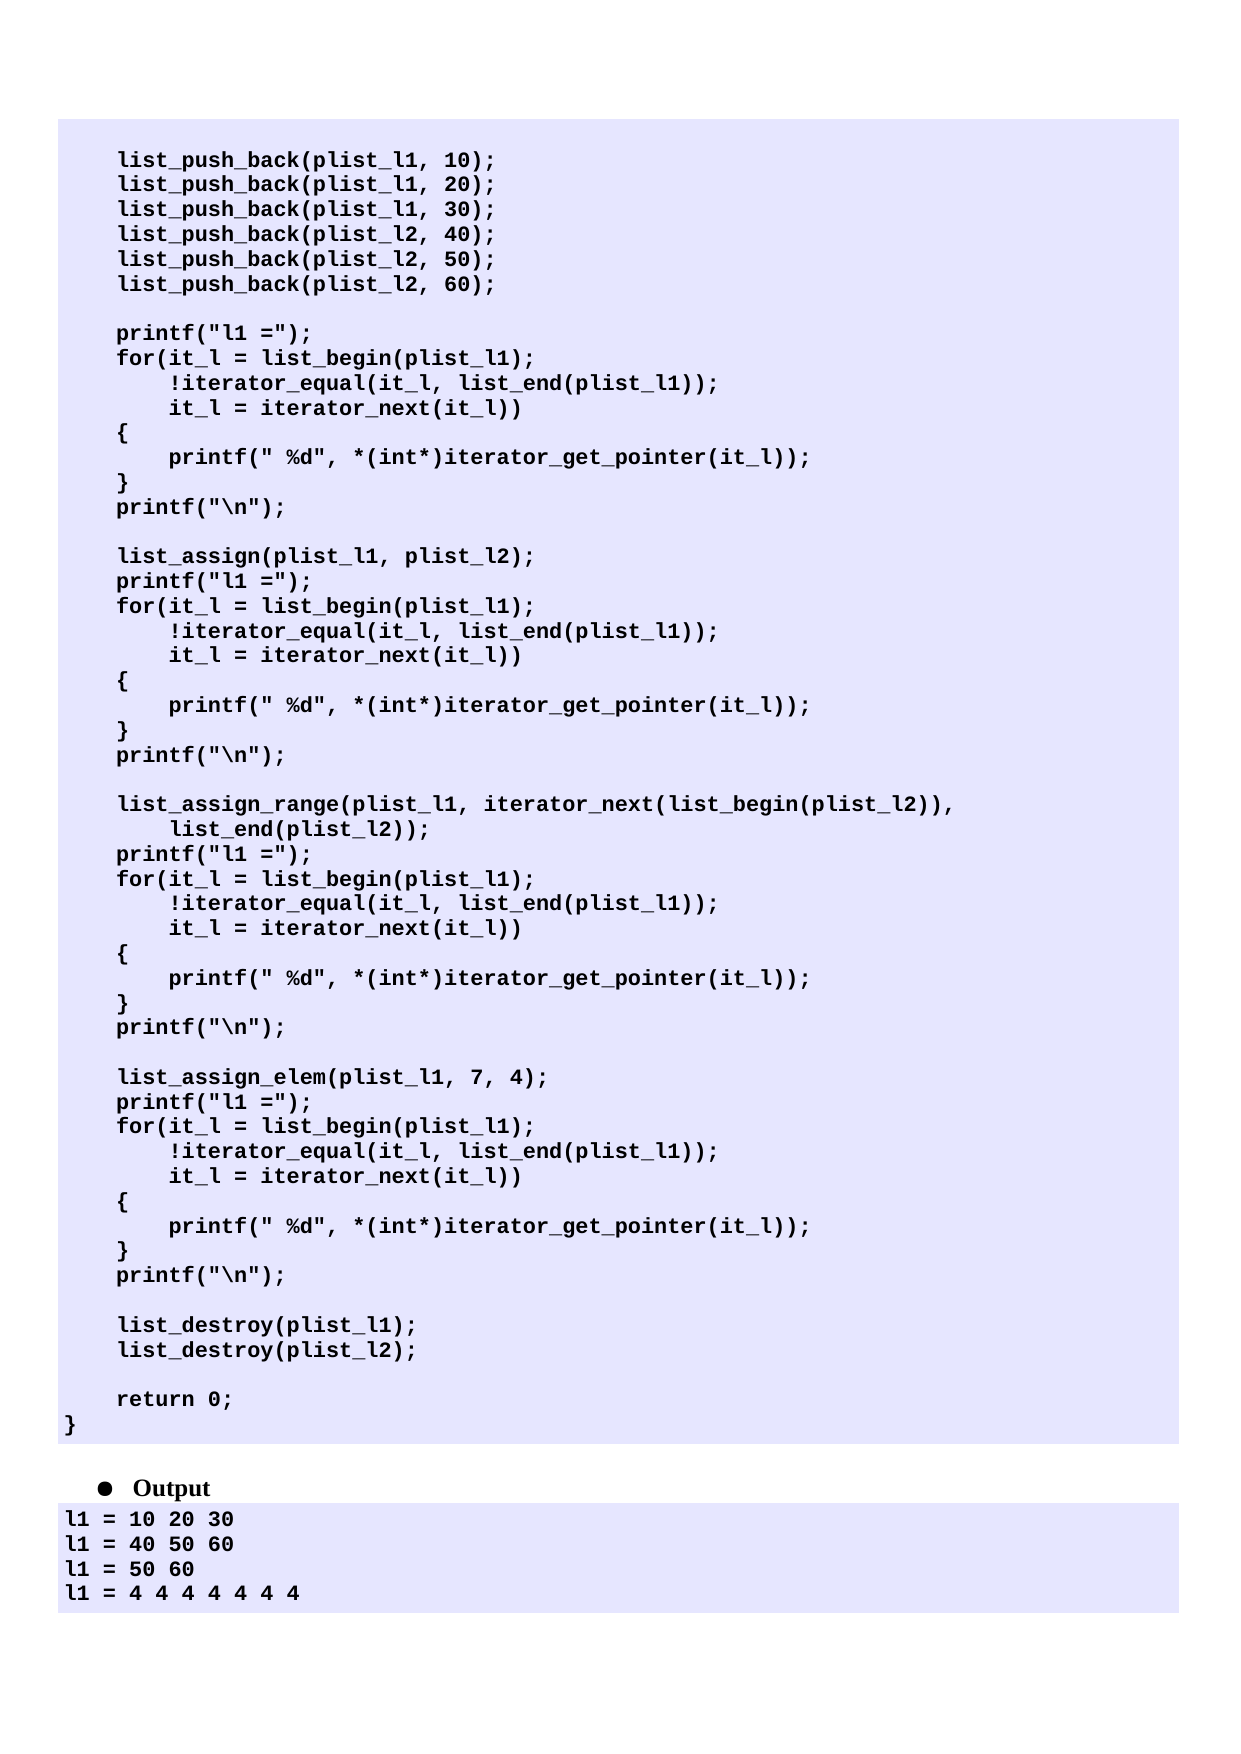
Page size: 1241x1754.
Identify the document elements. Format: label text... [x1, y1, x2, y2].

table_header list_push_back(plist_l1, 10); list_push_back(plist_l1, 20); list_push_back(plist_l1, 30); list_push_back(plist_l2, 40); list_push_back(plist_l2, 50); list_push_back(plist_l2, 60); printf("l1 ="); for(it_l = list_begin(plist_l1); !iterator_equal(it_l, list_end(plist_l1)); it_l = iterator_next(it_l)) { printf(" %d", *(int*)iterator_get_pointer(it_l)); } printf("\n"); list_assign(plist_l1, plist_l2); printf("l1 ="); for(it_l = list_begin(plist_l1); !iterator_equal(it_l, list_end(plist_l1)); it_l = iterator_next(it_l)) { printf(" %d", *(int*)iterator_get_pointer(it_l)); } printf("\n"); list_assign_range(plist_l1, iterator_next(list_begin(plist_l2)), list_end(plist_l2)); printf("l1 ="); for(it_l = list_begin(plist_l1); !iterator_equal(it_l, list_end(plist_l1)); it_l = iterator_next(it_l)) { printf(" %d", *(int*)iterator_get_pointer(it_l)); } printf("\n"); list_assign_elem(plist_l1, 7, 4); printf("l1 ="); for(it_l = list_begin(plist_l1); !iterator_equal(it_l, list_end(plist_l1)); it_l = iterator_next(it_l)) { printf(" %d", *(int*)iterator_get_pointer(it_l)); } printf("\n"); list_destroy(plist_l1); list_destroy(plist_l2); return 0; } [58, 119, 1179, 1444]
list Output [95, 1473, 1179, 1502]
table_header l1 = 10 20 30 l1 = 40 50 60 l1 = 50 60 l1 = 4 4 4 4 4 4 4 [58, 1503, 1179, 1613]
